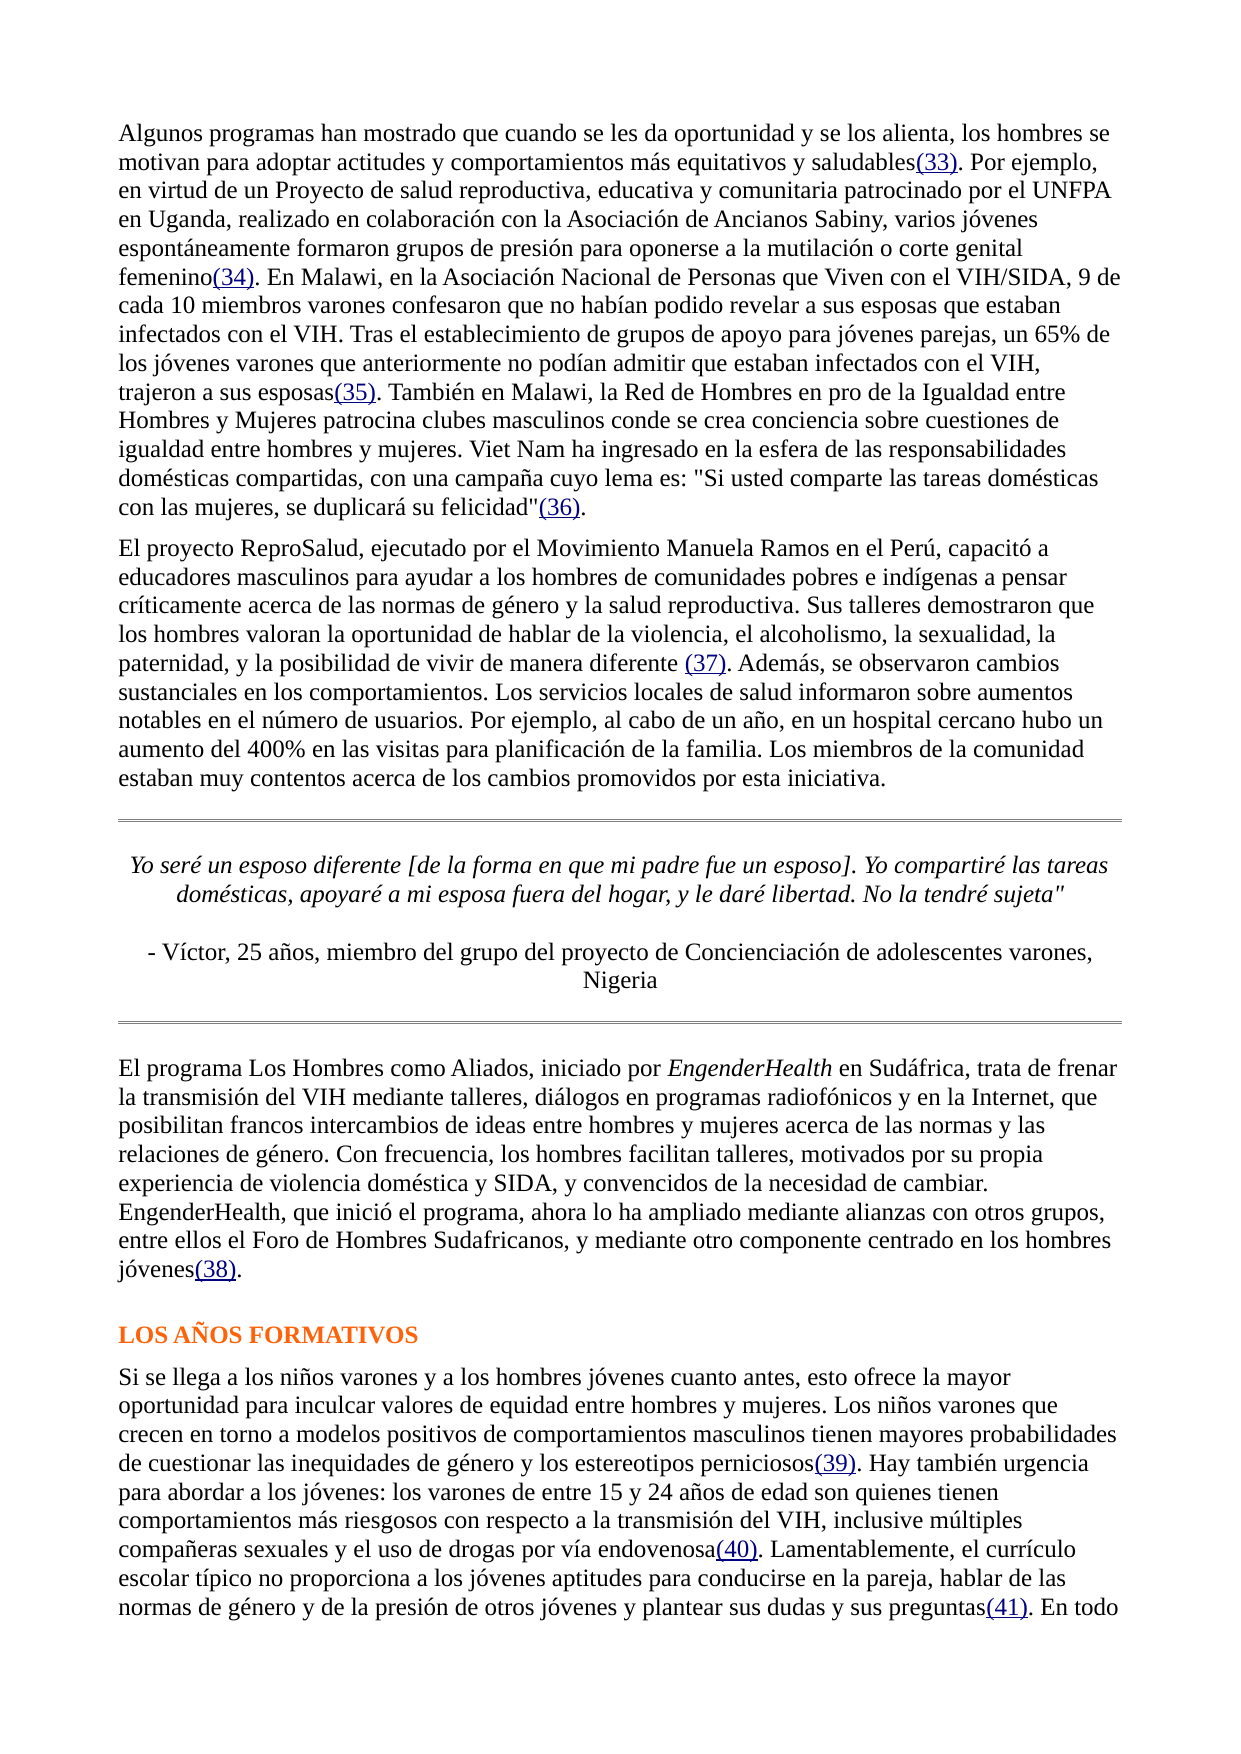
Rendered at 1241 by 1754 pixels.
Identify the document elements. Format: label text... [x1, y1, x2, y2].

text Yo seré un esposo diferente [de la forma en que mi padre fue un esposo]. Yo compartiré las tareas domésticas, apoyaré a mi esposa fuera del hogar, y le daré libertad. No la tendré sujeta" - Víctor, 25 años, miembro del grupo del proyecto de Concienciación de adolescentes varones, Nigeria [118, 851, 1122, 994]
subtitle LOS AÑOS FORMATIVOS [118, 1320, 1122, 1349]
text El programa Los Hombres como Aliados, iniciado por EngenderHealth en Sudáfrica, trata de frenar la transmisión del VIH mediante talleres, diálogos en programas radiofónicos y en la Internet, que posibilitan francos intercambios de ideas entre hombres y mujeres acerca de las normas y las relaciones de género. Con frecuencia, los hombres facilitan talleres, motivados por su propia experiencia de violencia doméstica y SIDA, y convencidos de la necesidad de cambiar. EngenderHealth, que inició el programa, ahora lo ha ampliado mediante alianzas con otros grupos, entre ellos el Foro de Hombres Sudafricanos, y mediante otro componente centrado en los hombres jóvenes(38). [118, 1053, 1122, 1283]
text Algunos programas han mostrado que cuando se les da oportunidad y se los alienta, los hombres se motivan para adoptar actitudes y comportamientos más equitativos y saludables(33). Por ejemplo, en virtud de un Proyecto de salud reproductiva, educativa y comunitaria patrocinado por el UNFPA en Uganda, realizado en colaboración con la Asociación de Ancianos Sabiny, varios jóvenes espontáneamente formaron grupos de presión para oponerse a la mutilación o corte genital femenino(34). En Malawi, en la Asociación Nacional de Personas que Viven con el VIH/SIDA, 9 de cada 10 miembros varones confesaron que no habían podido revelar a sus esposas que estaban infectados con el VIH. Tras el establecimiento de grupos de apoyo para jóvenes parejas, un 65% de los jóvenes varones que anteriormente no podían admitir que estaban infectados con el VIH, trajeron a sus esposas(35). También en Malawi, la Red de Hombres en pro de la Igualdad entre Hombres y Mujeres patrocina clubes masculinos conde se crea conciencia sobre cuestiones de igualdad entre hombres y mujeres. Viet Nam ha ingresado en la esfera de las responsabilidades domésticas compartidas, con una campaña cuyo lema es: "Si usted comparte las tareas domésticas con las mujeres, se duplicará su felicidad"(36). [118, 118, 1122, 521]
text Si se llega a los niños varones y a los hombres jóvenes cuanto antes, esto ofrece la mayor oportunidad para inculcar valores de equidad entre hombres y mujeres. Los niños varones que crecen en torno a modelos positivos de comportamientos masculinos tienen mayores probabilidades de cuestionar las inequidades de género y los estereotipos perniciosos(39). Hay también urgencia para abordar a los jóvenes: los varones de entre 15 y 24 años de edad son quienes tienen comportamientos más riesgosos con respecto a la transmisión del VIH, inclusive múltiples compañeras sexuales y el uso de drogas por vía endovenosa(40). Lamentablemente, el currículo escolar típico no proporciona a los jóvenes aptitudes para conducirse en la pareja, hablar de las normas de género y de la presión de otros jóvenes y plantear sus dudas y sus preguntas(41). En todo [118, 1362, 1122, 1620]
text El proyecto ReproSalud, ejecutado por el Movimiento Manuela Ramos en el Perú, capacitó a educadores masculinos para ayudar a los hombres de comunidades pobres e indígenas a pensar críticamente acerca de las normas de género y la salud reproductiva. Sus talleres demostraron que los hombres valoran la oportunidad de hablar de la violencia, el alcoholismo, la sexualidad, la paternidad, y la posibilidad de vivir de manera diferente (37). Además, se observaron cambios sustanciales en los comportamientos. Los servicios locales de salud informaron sobre aumentos notables en el número de usuarios. Por ejemplo, al cabo de un año, en un hospital cercano hubo un aumento del 400% en las visitas para planificación de la familia. Los miembros de la comunidad estaban muy contentos acerca de los cambios promovidos por esta iniciativa. [118, 533, 1122, 792]
